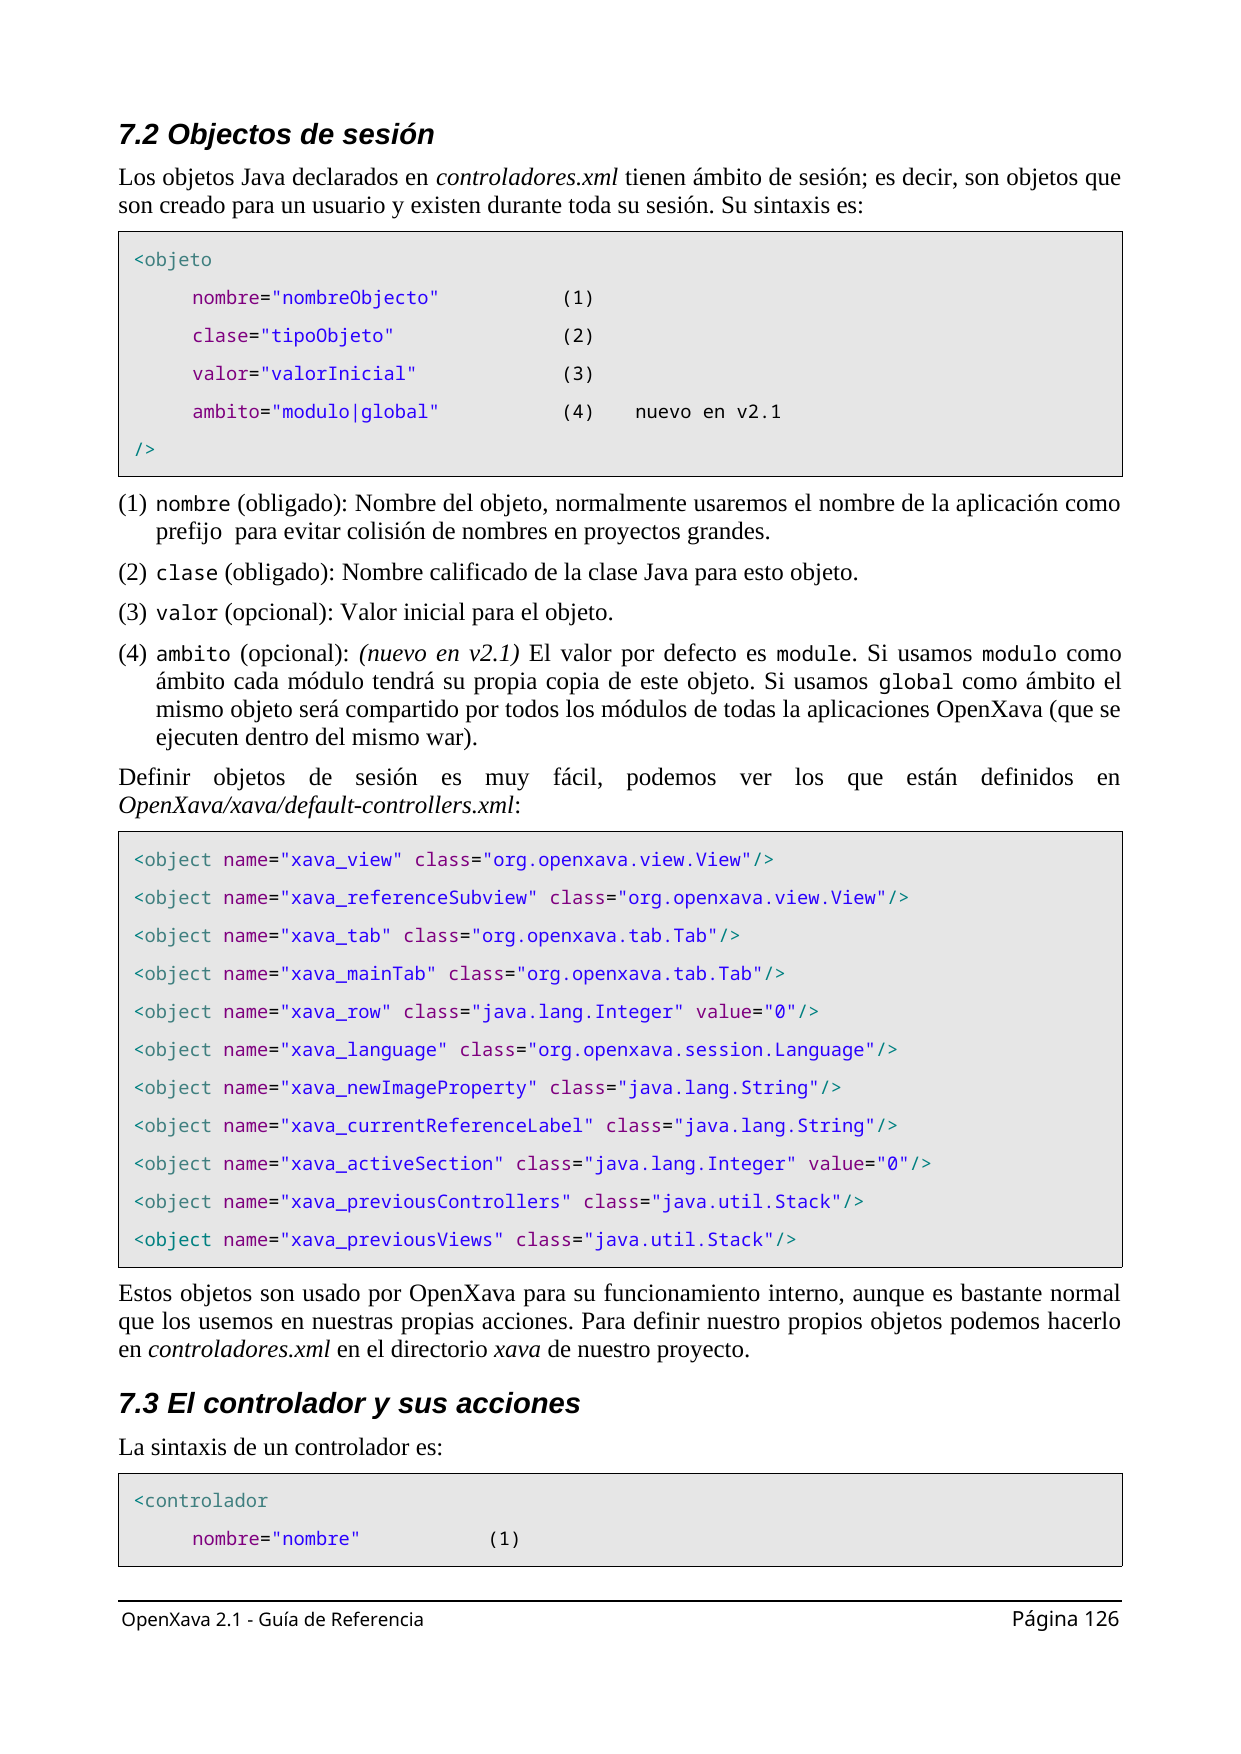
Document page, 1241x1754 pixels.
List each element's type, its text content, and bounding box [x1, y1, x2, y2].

text <object name="xava_referenceSubview" class="org.openxava.view.View"/> [119, 869, 1122, 907]
text <object name="xava_tab" class="org.openxava.tab.Tab"/> [119, 907, 1122, 945]
text clase="tipoObjeto" (2) [119, 307, 1122, 345]
text <controlador [119, 1474, 1122, 1511]
text /> [119, 421, 1122, 476]
text nombre="nombre" (1) [119, 1511, 1122, 1566]
text <object name="xava_view" class="org.openxava.view.View"/> [119, 832, 1122, 869]
text La sintaxis de un controlador es: [118, 1433, 1122, 1460]
list nombre (obligado): Nombre del objeto, normalmente usaremos el nombre de la aplicación como prefijo para evitar colisión de nombres en proyectos grandes. [118, 489, 1122, 545]
text <object name="xava_previousControllers" class="java.util.Stack"/> [119, 1173, 1122, 1212]
text <object name="xava_previousViews" class="java.util.Stack"/> [119, 1212, 1122, 1267]
text <object name="xava_currentReferenceLabel" class="java.lang.String"/> [119, 1097, 1122, 1136]
text Estos objetos son usado por OpenXava para su funcionamiento interno, aunque es bastante normal que los usemos en nuestras propias acciones. Para definir nuestro propios objetos podemos hacerlo en controladores.xml en el directorio xava de nuestro proyecto. [118, 1279, 1122, 1362]
text ambito="modulo|global" (4) nuevo en v2.1 [119, 383, 1122, 421]
text valor="valorInicial" (3) [119, 345, 1122, 383]
text <object name="xava_language" class="org.openxava.session.Language"/> [119, 1021, 1122, 1059]
text <object name="xava_activeSection" class="java.lang.Integer" value="0"/> [119, 1136, 1122, 1173]
list valor (opcional): Valor inicial para el objeto. [118, 598, 1122, 627]
text <object name="xava_row" class="java.lang.Integer" value="0"/> [119, 983, 1122, 1021]
list ambito (opcional): (nuevo en v2.1) El valor por defecto es module. Si usamos modulo como ámbito cada módulo tendrá su propia copia de este objeto. Si usamos global como ámbito el mismo objeto será compartido por todos los módulos de todas la aplicaciones OpenXava (que se ejecuten dentro del mismo war). [118, 639, 1122, 751]
text nombre="nombreObjecto" (1) [119, 269, 1122, 307]
subtitle Objectos de sesión [118, 118, 1122, 151]
list clase (obligado): Nombre calificado de la clase Java para esto objeto. [118, 558, 1122, 586]
subtitle El controlador y sus acciones [118, 1387, 1122, 1420]
text <object name="xava_newImageProperty" class="java.lang.String"/> [119, 1059, 1122, 1097]
text Definir objetos de sesión es muy fácil, podemos ver los que están definidos en OpenXava/xava/default-controllers.xml: [118, 763, 1122, 819]
text <object name="xava_mainTab" class="org.openxava.tab.Tab"/> [119, 945, 1122, 983]
text <objeto [119, 232, 1122, 269]
text Los objetos Java declarados en controladores.xml tienen ámbito de sesión; es decir, son objetos que son creado para un usuario y existen durante toda su sesión. Su sintaxis es: [118, 163, 1122, 219]
